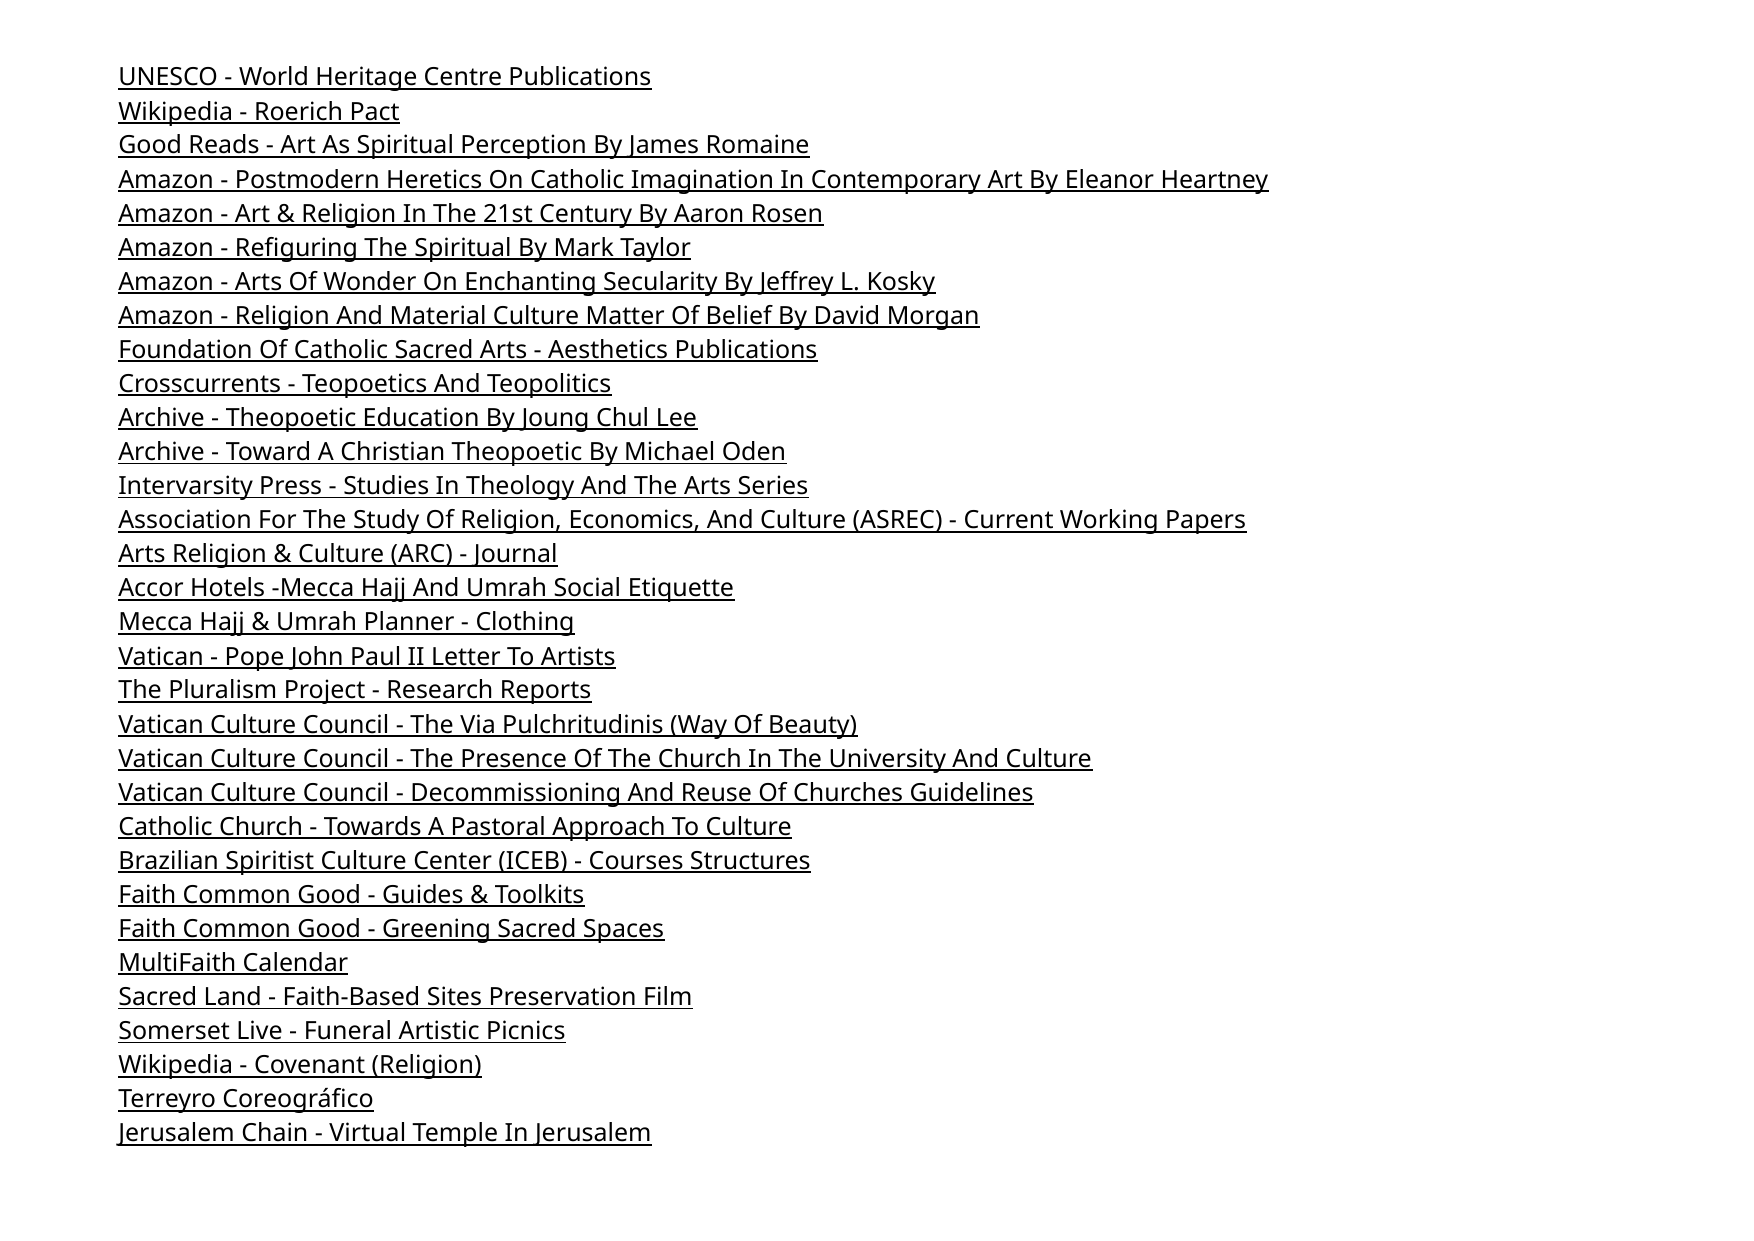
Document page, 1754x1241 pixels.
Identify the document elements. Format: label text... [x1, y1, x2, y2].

subtitle The Pluralism Project - Research Reports [118, 672, 1695, 706]
subtitle Vatican - Pope John Paul II Letter To Artists [118, 638, 1695, 672]
subtitle Mecca Hajj & Umrah Planner - Clothing [118, 604, 1695, 638]
subtitle Good Reads - Art As Spiritual Perception By James Romaine [118, 127, 1695, 161]
subtitle Association For The Study Of Religion, Economics, And Culture (ASREC) - Current Working Papers [118, 502, 1695, 536]
subtitle Amazon - Postmodern Heretics On Catholic Imagination In Contemporary Art By Eleanor Heartney [118, 161, 1695, 195]
subtitle Vatican Culture Council - The Via Pulchritudinis (Way Of Beauty) [118, 706, 1695, 740]
subtitle Amazon - Religion And Material Culture Matter Of Belief By David Morgan [118, 297, 1695, 332]
subtitle Amazon - Refiguring The Spiritual By Mark Taylor [118, 229, 1695, 263]
subtitle Wikipedia - Roerich Pact [118, 93, 1695, 127]
subtitle Jerusalem Chain - Virtual Temple In Jerusalem [118, 1115, 1695, 1149]
subtitle Catholic Church - Towards A Pastoral Approach To Culture [118, 808, 1695, 842]
subtitle Accor Hotels -Mecca Hajj And Umrah Social Etiquette [118, 570, 1695, 604]
subtitle Vatican Culture Council - Decommissioning And Reuse Of Churches Guidelines [118, 774, 1695, 808]
subtitle Foundation Of Catholic Sacred Arts - Aesthetics Publications [118, 332, 1695, 366]
subtitle Faith Common Good - Guides & Toolkits [118, 877, 1695, 911]
subtitle Archive - Theopoetic Education By Joung Chul Lee [118, 400, 1695, 434]
subtitle Somerset Live - Funeral Artistic Picnics [118, 1013, 1695, 1047]
subtitle Arts Religion & Culture (ARC) - Journal [118, 536, 1695, 570]
subtitle Brazilian Spiritist Culture Center (ICEB) - Courses Structures [118, 842, 1695, 877]
subtitle Archive - Toward A Christian Theopoetic By Michael Oden [118, 434, 1695, 468]
subtitle Faith Common Good - Greening Sacred Spaces [118, 911, 1695, 945]
subtitle Amazon - Arts Of Wonder On Enchanting Secularity By Jeffrey L. Kosky [118, 263, 1695, 297]
subtitle MultiFaith Calendar [118, 945, 1695, 979]
subtitle Wikipedia - Covenant (Religion) [118, 1047, 1695, 1081]
subtitle Amazon - Art & Religion In The 21st Century By Aaron Rosen [118, 195, 1695, 229]
subtitle Vatican Culture Council - The Presence Of The Church In The University And Culture [118, 740, 1695, 774]
subtitle UNESCO - World Heritage Centre Publications [118, 59, 1695, 93]
subtitle Intervarsity Press - Studies In Theology And The Arts Series [118, 468, 1695, 502]
subtitle Crosscurrents - Teopoetics And Teopolitics [118, 366, 1695, 400]
subtitle Sacred Land - Faith-Based Sites Preservation Film [118, 979, 1695, 1013]
subtitle Terreyro Coreográfico [118, 1081, 1695, 1115]
